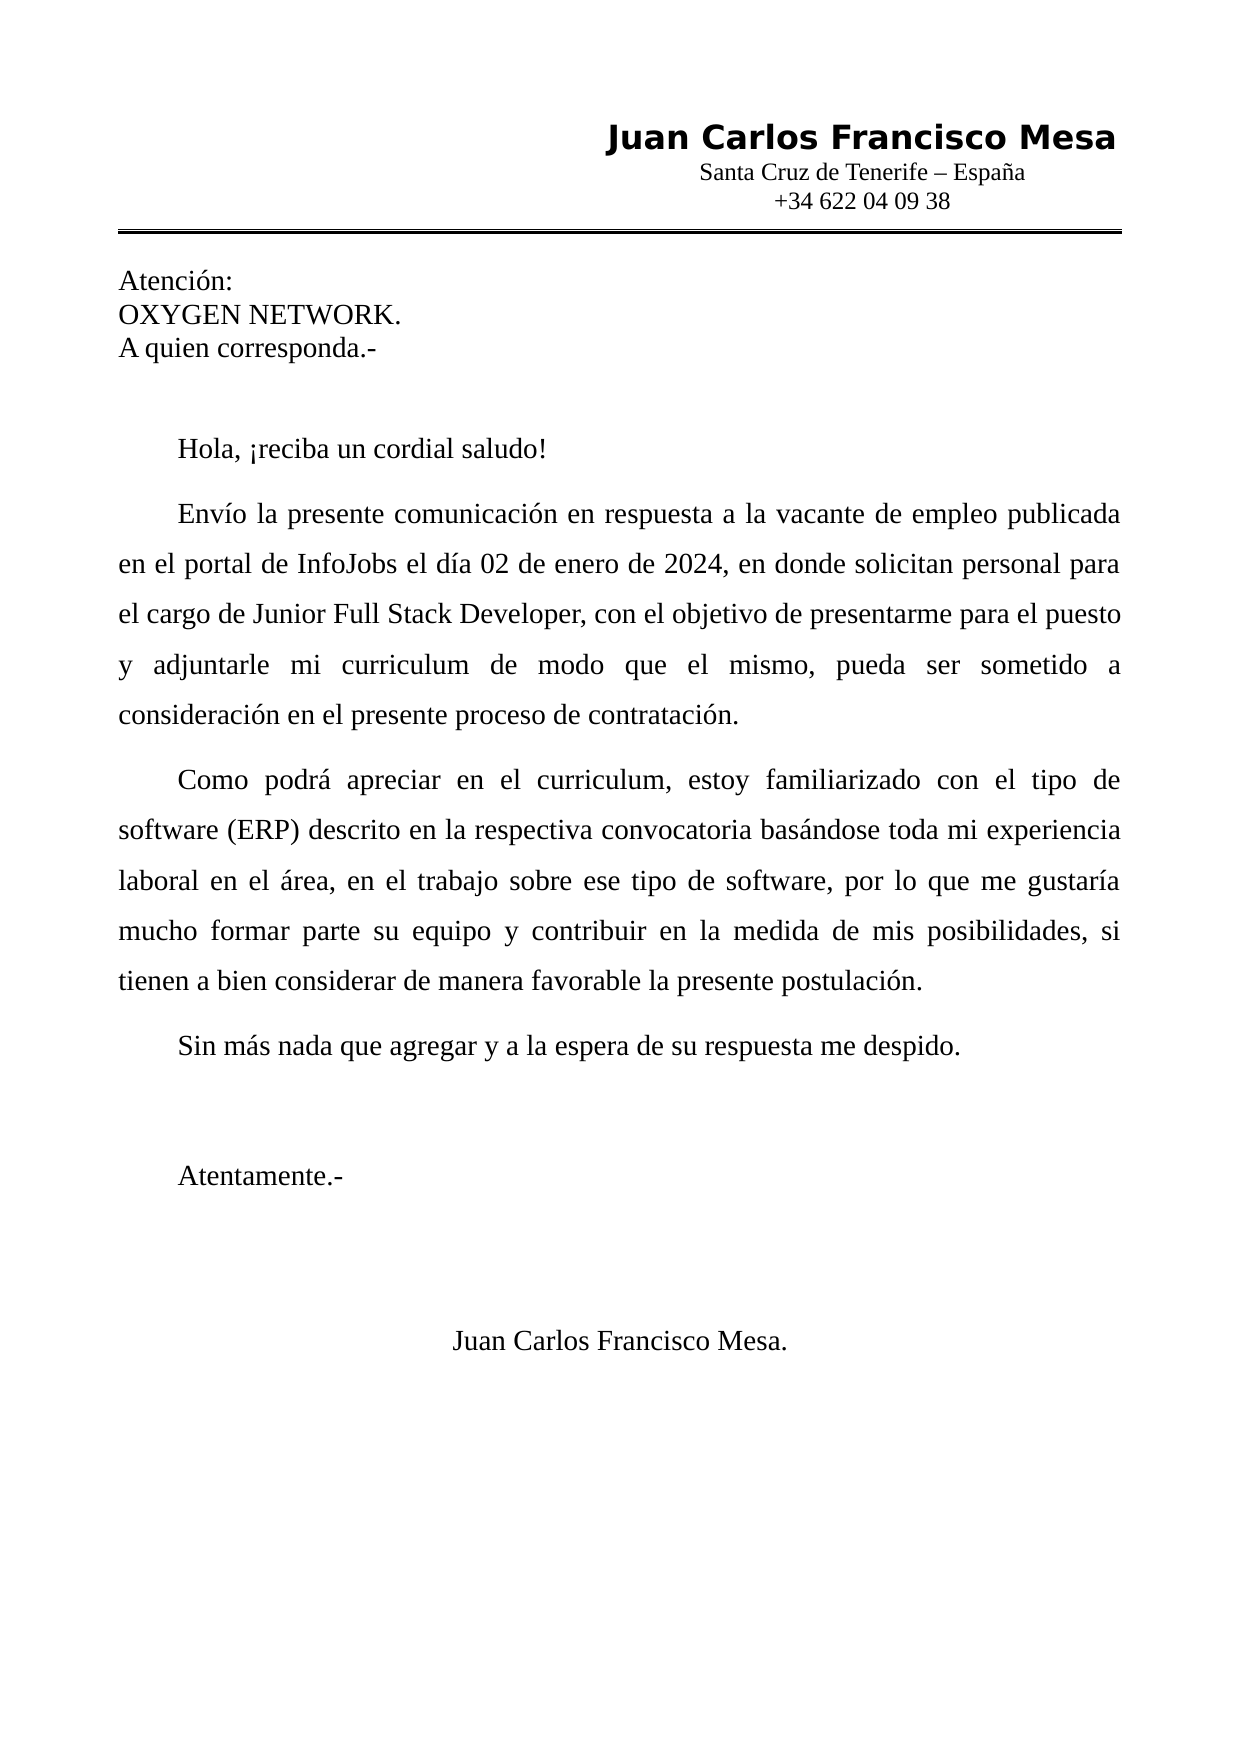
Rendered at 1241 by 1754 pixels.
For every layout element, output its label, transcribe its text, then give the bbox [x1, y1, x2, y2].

text +34 622 04 09 38 [602, 186, 1122, 214]
text Sin más nada que agregar y a la espera de su respuesta me despido. [118, 1028, 1122, 1062]
text OXYGEN NETWORK. [118, 297, 1122, 330]
text Envío la presente comunicación en respuesta a la vacante de empleo publicada en el portal de InfoJobs el día 02 de enero de 2024, en donde solicitan personal para el cargo de Junior Full Stack Developer, con el objetivo de presentarme para el puesto y adjuntarle mi curriculum de modo que el mismo, pueda ser sometido a consideración en el presente proceso de contratación. [118, 496, 1122, 731]
text A quien corresponda.- [118, 330, 1122, 364]
text Hola, ¡reciba un cordial saludo! [118, 431, 1122, 464]
text Atentamente.- [118, 1158, 1122, 1191]
text Como podrá apreciar en el curriculum, estoy familiarizado con el tipo de software (ERP) descrito en la respectiva convocatoria basándose toda mi experiencia laboral en el área, en el trabajo sobre ese tipo de software, por lo que me gustaría mucho formar parte su equipo y contribuir en la medida de mis posibilidades, si tienen a bien considerar de manera favorable la presente postulación. [118, 762, 1122, 997]
text Atención: [118, 263, 1122, 297]
text Juan Carlos Francisco Mesa. [118, 1323, 1122, 1357]
text Santa Cruz de Tenerife – España [602, 157, 1122, 186]
text Juan Carlos Francisco Mesa [602, 118, 1122, 157]
